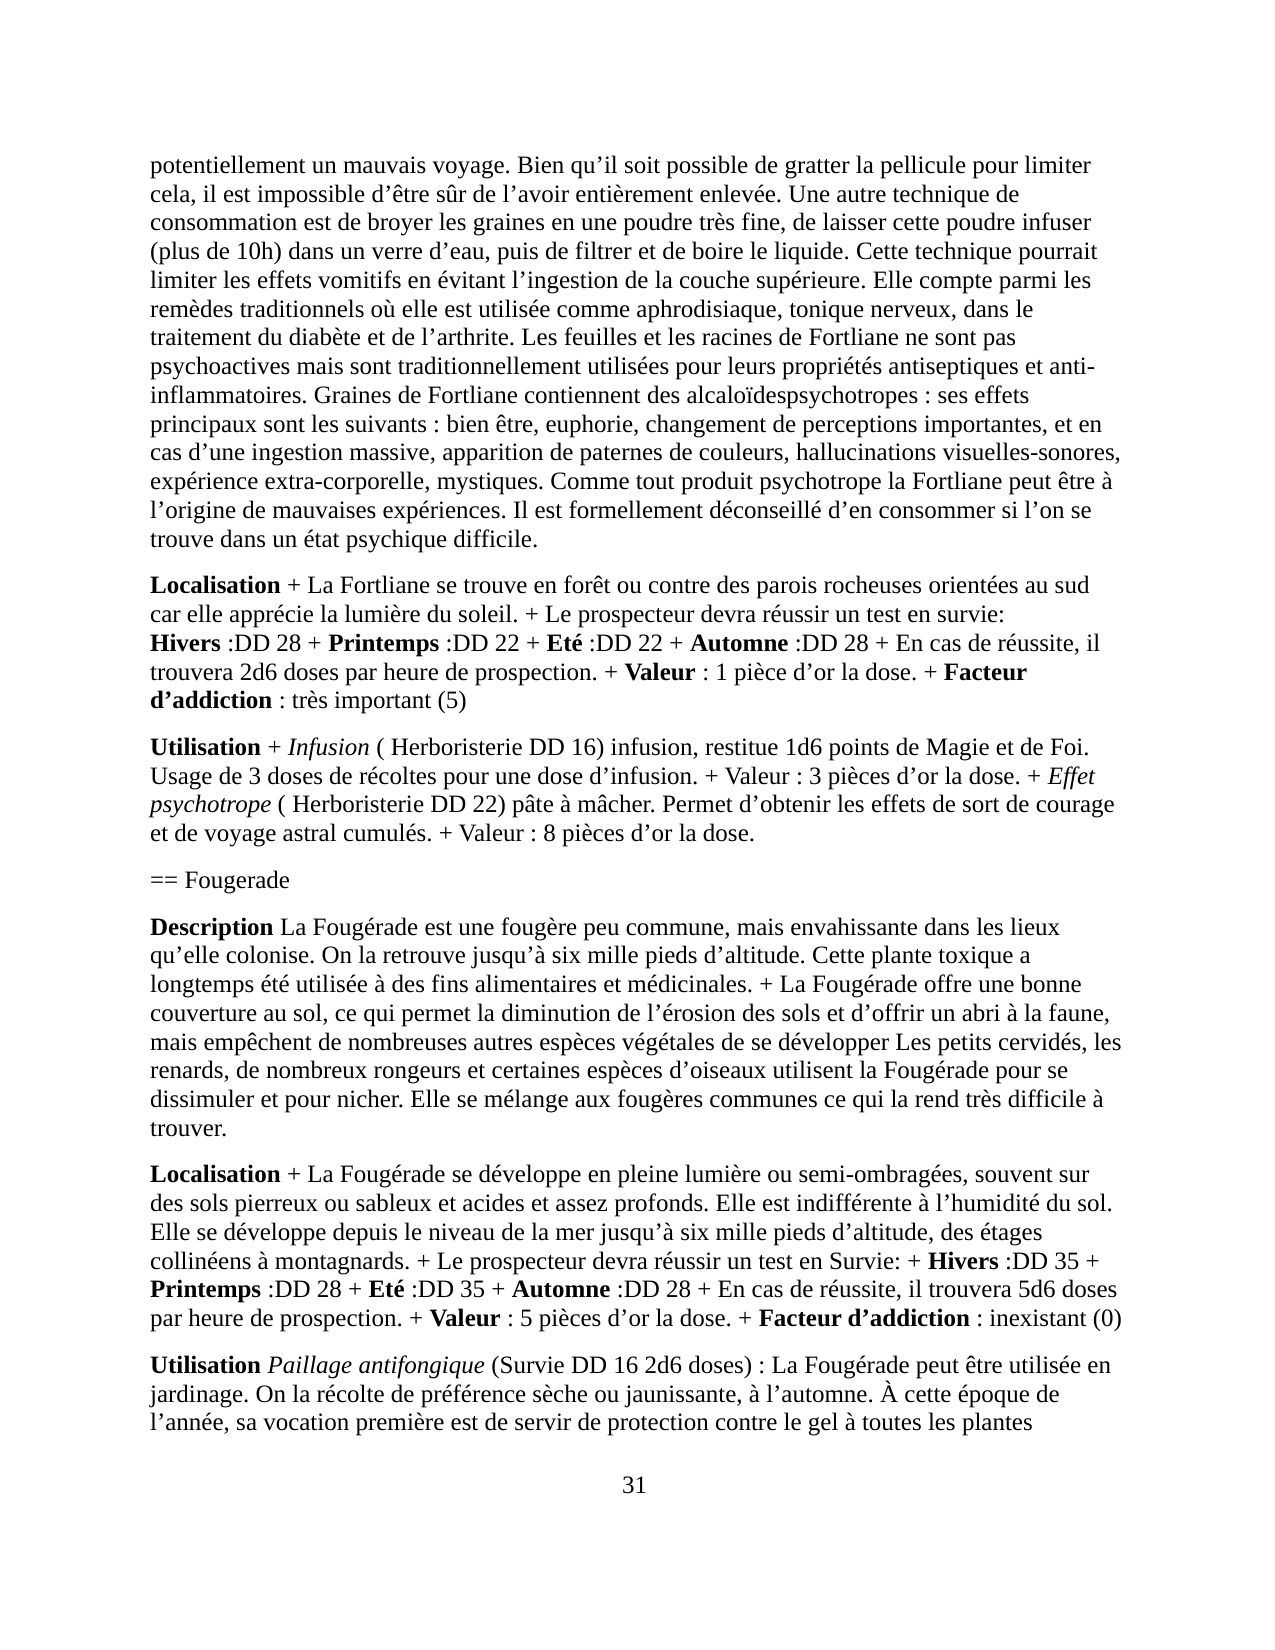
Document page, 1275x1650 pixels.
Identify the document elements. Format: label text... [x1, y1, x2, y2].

text potentiellement un mauvais voyage. Bien qu’il soit possible de gratter la pellicule pour limiter cela, il est impossible d’être sûr de l’avoir entièrement enlevée. Une autre technique de consommation est de broyer les graines en une poudre très fine, de laisser cette poudre infuser (plus de 10h) dans un verre d’eau, puis de filtrer et de boire le liquide. Cette technique pourrait limiter les effets vomitifs en évitant l’ingestion de la couche supérieure. Elle compte parmi les remèdes traditionnels où elle est utilisée comme aphrodisiaque, tonique nerveux, dans le traitement du diabète et de l’arthrite. Les feuilles et les racines de Fortliane ne sont pas psychoactives mais sont traditionnellement utilisées pour leurs propriétés antiseptiques et anti-inflammatoires. Graines de Fortliane contiennent des alcaloïdespsychotropes : ses effets principaux sont les suivants : bien être, euphorie, changement de perceptions importantes, et en cas d’une ingestion massive, apparition de paternes de couleurs, hallucinations visuelles-sonores, expérience extra-corporelle, mystiques. Comme tout produit psychotrope la Fortliane peut être à l’origine de mauvaises expériences. Il est formellement déconseillé d’en consommer si l’on se trouve dans un état psychique difficile. [150, 150, 1125, 552]
text Utilisation Paillage antifongique (Survie DD 16 2d6 doses) : La Fougérade peut être utilisée en jardinage. On la récolte de préférence sèche ou jaunissante, à l’automne. À cette époque de l’année, sa vocation première est de servir de protection contre le gel à toutes les plantes [150, 1350, 1125, 1436]
text Localisation + La Fougérade se développe en pleine lumière ou semi-ombragées, souvent sur des sols pierreux ou sableux et acides et assez profonds. Elle est indifférente à l’humidité du sol. Elle se développe depuis le niveau de la mer jusqu’à six mille pieds d’altitude, des étages collinéens à montagnards. + Le prospecteur devra réussir un test en Survie: + Hivers :DD 35 + Printemps :DD 28 + Eté :DD 35 + Automne :DD 28 + En cas de réussite, il trouvera 5d6 doses par heure de prospection. + Valeur : 5 pièces d’or la dose. + Facteur d’addiction : inexistant (0) [150, 1159, 1125, 1332]
text Utilisation + Infusion ( Herboristerie DD 16) infusion, restitue 1d6 points de Magie et de Foi. Usage de 3 doses de récoltes pour une dose d’infusion. + Valeur : 3 pièces d’or la dose. + Effet psychotrope ( Herboristerie DD 22) pâte à mâcher. Permet d’obtenir les effets de sort de courage et de voyage astral cumulés. + Valeur : 8 pièces d’or la dose. [150, 732, 1125, 847]
text Description La Fougérade est une fougère peu commune, mais envahissante dans les lieux qu’elle colonise. On la retrouve jusqu’à six mille pieds d’altitude. Cette plante toxique a longtemps été utilisée à des fins alimentaires et médicinales. + La Fougérade offre une bonne couverture au sol, ce qui permet la diminution de l’érosion des sols et d’offrir un abri à la faune, mais empêchent de nombreuses autres espèces végétales de se développer Les petits cervidés, les renards, de nombreux rongeurs et certaines espèces d’oiseaux utilisent la Fougérade pour se dissimuler et pour nicher. Elle se mélange aux fougères communes ce qui la rend très difficile à trouver. [150, 912, 1125, 1142]
text == Fougerade [150, 865, 1125, 894]
text Localisation + La Fortliane se trouve en forêt ou contre des parois rocheuses orientées au sud car elle apprécie la lumière du soleil. + Le prospecteur devra réussir un test en survie: Hivers :DD 28 + Printemps :DD 22 + Eté :DD 22 + Automne :DD 28 + En cas de réussite, il trouvera 2d6 doses par heure de prospection. + Valeur : 1 pièce d’or la dose. + Facteur d’addiction : très important (5) [150, 570, 1125, 714]
